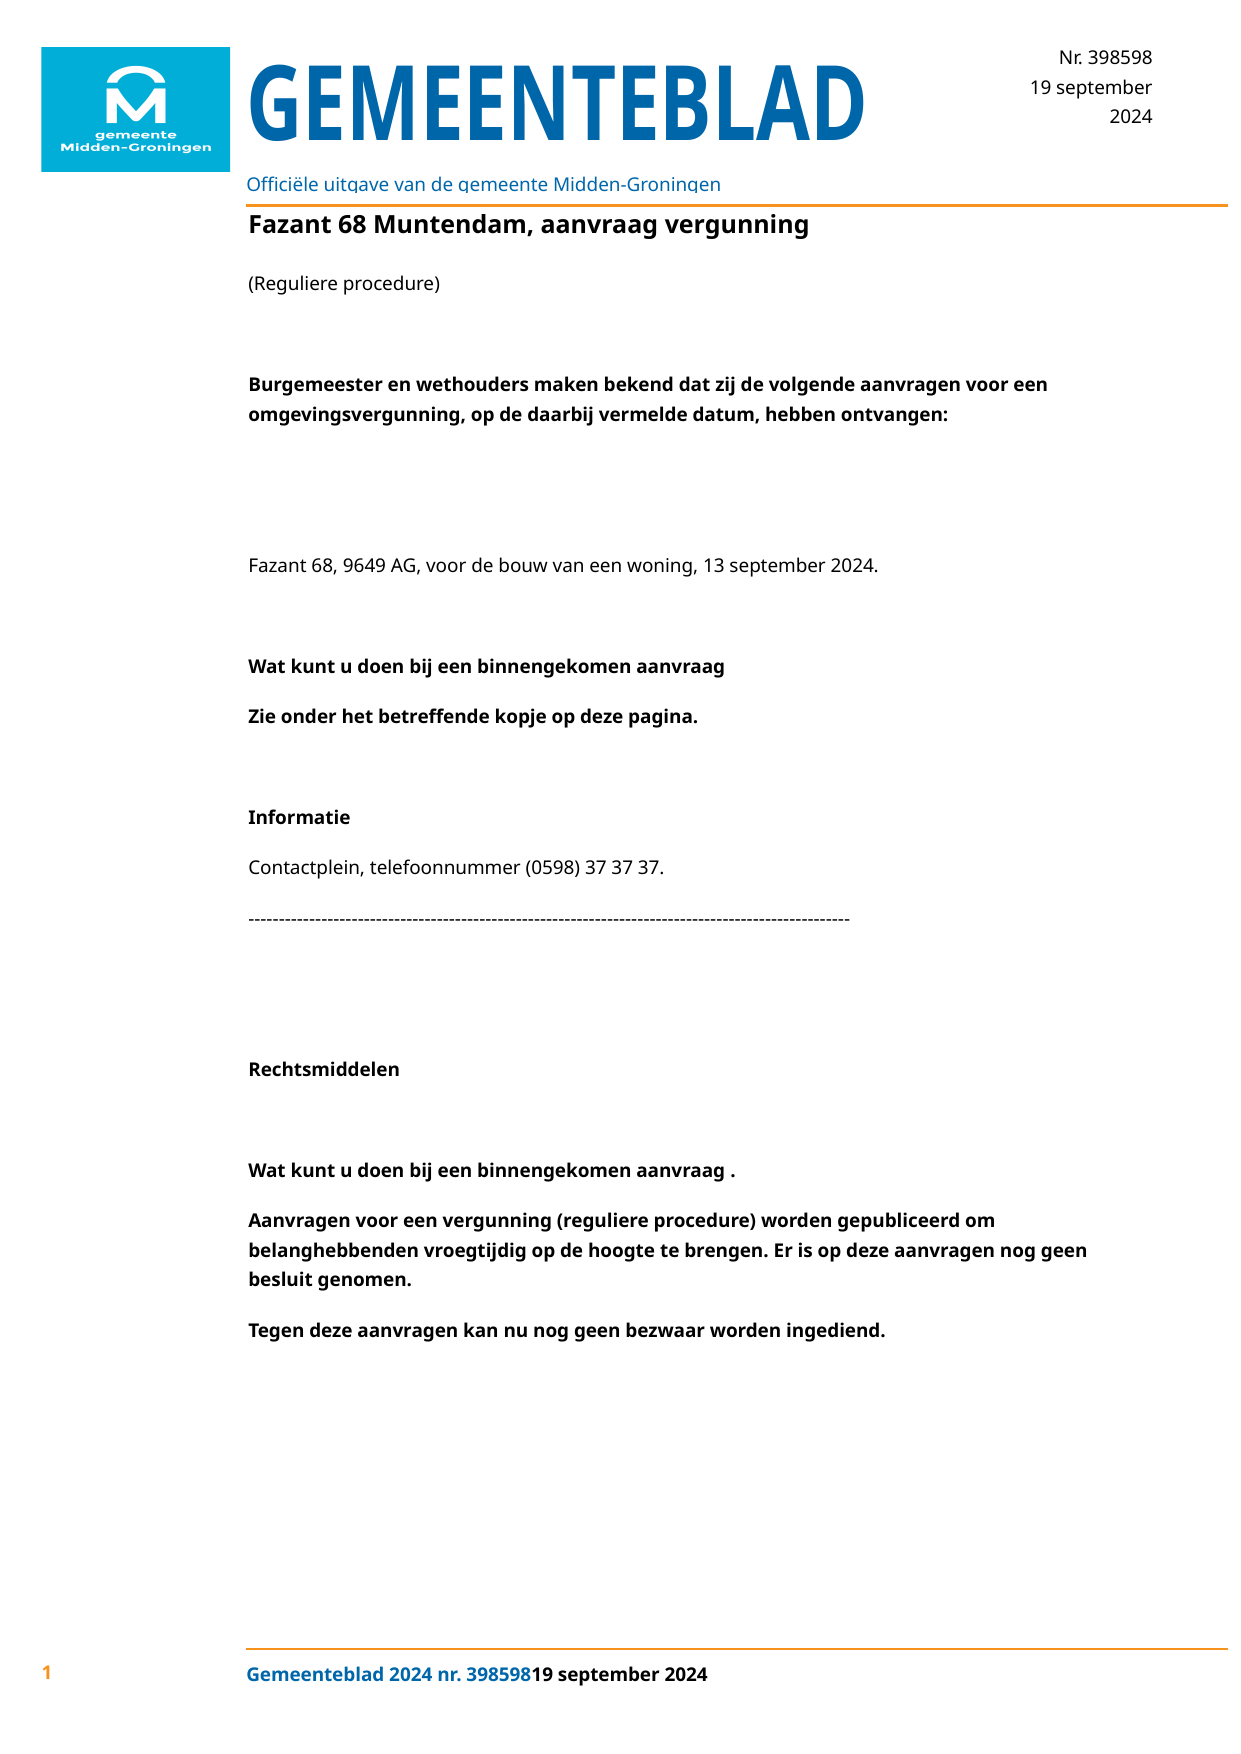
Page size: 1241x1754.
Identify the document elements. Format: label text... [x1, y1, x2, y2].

text (Reguliere procedure) [248, 270, 1152, 296]
text Rechtsmiddelen [248, 1056, 1152, 1082]
text Zie onder het betreffende kopje op deze pagina. [248, 703, 1152, 729]
text Fazant 68 Muntendam, aanvraag vergunning [248, 207, 1152, 241]
text Wat kunt u doen bij een binnengekomen aanvraag [248, 653, 1152, 678]
text Contactplein, telefoonnummer (0598) 37 37 37. [248, 854, 1152, 880]
text Burgemeester en wethouders maken bekend dat zij de volgende aanvragen voor een omgevingsvergunning, op de daarbij vermelde datum, hebben ontvangen: [248, 371, 1152, 426]
text Tegen deze aanvragen kan nu nog geen bezwaar worden ingediend. [248, 1317, 1152, 1343]
text --------------------------------------------------------------------------------------------------- [248, 905, 1152, 931]
text Aanvragen voor een vergunning (reguliere procedure) worden gepubliceerd om belanghebbenden vroegtijdig op de hoogte te brengen. Er is op deze aanvragen nog geen besluit genomen. [248, 1207, 1152, 1292]
text Informatie [248, 804, 1152, 830]
picture [107, 89, 165, 122]
text Fazant 68, 9649 AG, voor de bouw van een woning, 13 september 2024. [248, 552, 1152, 578]
picture [108, 66, 164, 82]
text Wat kunt u doen bij een binnengekomen aanvraag . [248, 1157, 1152, 1183]
picture [184, 146, 190, 153]
